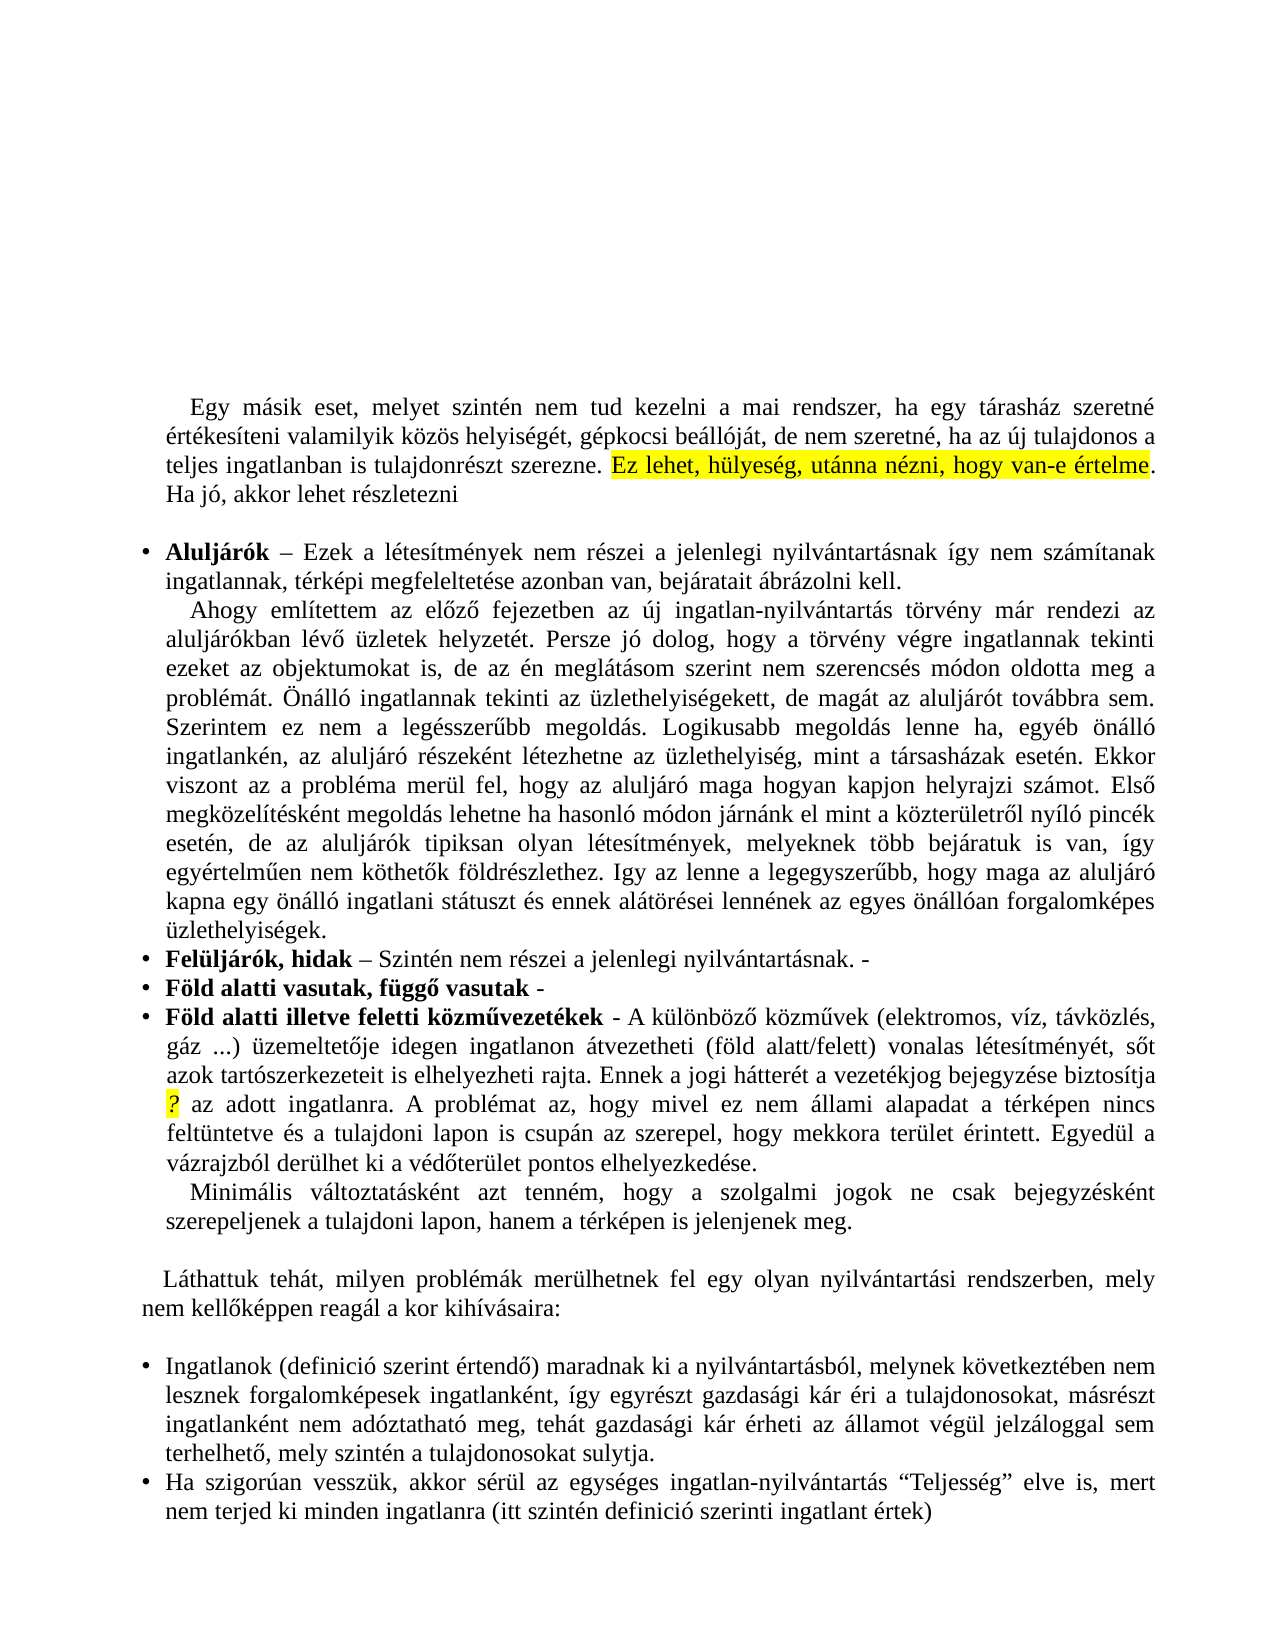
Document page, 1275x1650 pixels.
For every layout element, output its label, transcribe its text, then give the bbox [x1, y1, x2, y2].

subtitle Föld alatti illetve feletti közművezetékek - A különböző közművek (elektromos, víz, távközlés, gáz ...) üzemeltetője idegen ingatlanon átvezetheti (föld alatt/felett) vonalas létesítményét, sőt azok tartószerkezeteit is elhelyezheti rajta. Ennek a jogi hátterét a vezetékjog bejegyzése biztosítja ? az adott ingatlanra. A problémat az, hogy mivel ez nem állami alapadat a térképen nincs feltüntetve és a tulajdoni lapon is csupán az szerepel, hogy mekkora terület érintett. Egyedül a vázrajzból derülhet ki a védőterület pontos elhelyezkedése. [142, 1002, 1156, 1176]
subtitle Felüljárók, hidak – Szintén nem részei a jelenlegi nyilvántartásnak. - [142, 944, 1156, 973]
subtitle Ahogy említettem az előző fejezetben az új ingatlan-nyilvántartás törvény már rendezi az aluljárókban lévő üzletek helyzetét. Persze jó dolog, hogy a törvény végre ingatlannak tekinti ezeket az objektumokat is, de az én meglátásom szerint nem szerencsés módon oldotta meg a problémát. Önálló ingatlannak tekinti az üzlethelyiségekett, de magát az aluljárót továbbra sem. Szerintem ez nem a legésszerűbb megoldás. Logikusabb megoldás lenne ha, egyéb önálló ingatlankén, az aluljáró részeként létezhetne az üzlethelyiség, mint a társasházak esetén. Ekkor viszont az a probléma merül fel, hogy az aluljáró maga hogyan kapjon helyrajzi számot. Első megközelítésként megoldás lehetne ha hasonló módon járnánk el mint a közterületről nyíló pincék esetén, de az aluljárók tipiksan olyan létesítmények, melyeknek több bejáratuk is van, így egyértelműen nem köthetők földrészlethez. Igy az lenne a legegyszerűbb, hogy maga az aluljáró kapna egy önálló ingatlani státuszt és ennek alátörései lennének az egyes önállóan forgalomképes üzlethelyiségek. [166, 595, 1156, 944]
subtitle Minimális változtatásként azt tenném, hogy a szolgalmi jogok ne csak bejegyzésként szerepeljenek a tulajdoni lapon, hanem a térképen is jelenjenek meg. [166, 1176, 1156, 1234]
subtitle Ha szigorúan vesszük, akkor sérül az egységes ingatlan-nyilvántartás “Teljesség” elve is, mert nem terjed ki minden ingatlanra (itt szintén definició szerinti ingatlant értek) [142, 1467, 1156, 1525]
subtitle Ingatlanok (definició szerint értendő) maradnak ki a nyilvántartásból, melynek következtében nem lesznek forgalomképesek ingatlanként, így egyrészt gazdasági kár éri a tulajdonosokat, másrészt ingatlanként nem adóztatható meg, tehát gazdasági kár érheti az államot végül jelzáloggal sem terhelhető, mely szintén a tulajdonosokat sulytja. [142, 1351, 1156, 1467]
subtitle Föld alatti vasutak, függő vasutak - [142, 973, 1156, 1002]
subtitle Egy másik eset, melyet szintén nem tud kezelni a mai rendszer, ha egy tárasház szeretné értékesíteni valamilyik közös helyiségét, gépkocsi beállóját, de nem szeretné, ha az új tulajdonos a teljes ingatlanban is tulajdonrészt szerezne. Ez lehet, hülyeség, utánna nézni, hogy van-e értelme. Ha jó, akkor lehet részletezni [166, 392, 1156, 508]
subtitle Aluljárók – Ezek a létesítmények nem részei a jelenlegi nyilvántartásnak így nem számítanak ingatlannak, térképi megfeleltetése azonban van, bejáratait ábrázolni kell. [142, 537, 1156, 595]
text Láthattuk tehát, milyen problémák merülhetnek fel egy olyan nyilvántartási rendszerben, mely nem kellőképpen reagál a kor kihívásaira: [142, 1264, 1156, 1322]
